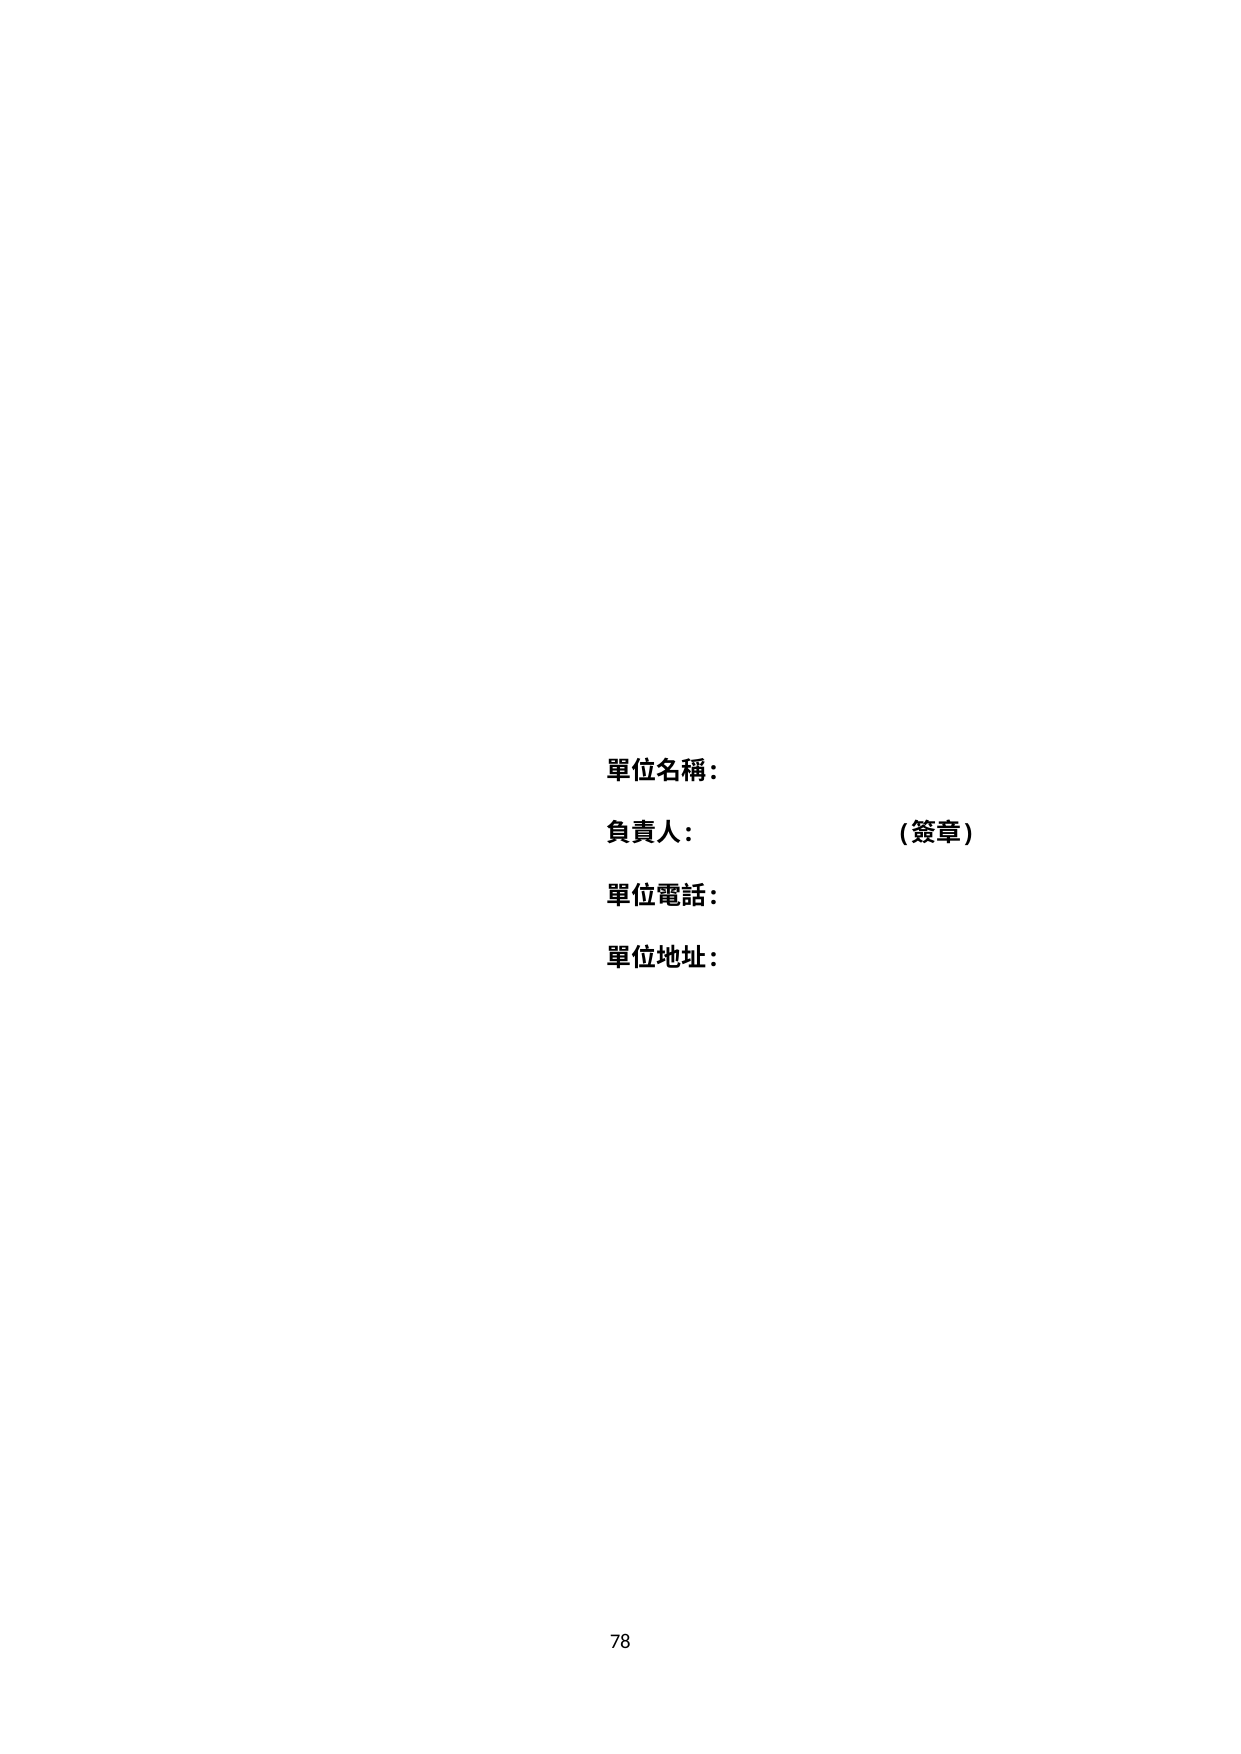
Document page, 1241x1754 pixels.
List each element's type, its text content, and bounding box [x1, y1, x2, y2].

text 單位地址: [343, 914, 1122, 977]
text 負責人: (簽章) [343, 789, 1122, 852]
text 單位電話: [343, 852, 1122, 914]
text 單位名稱: [343, 727, 1122, 789]
